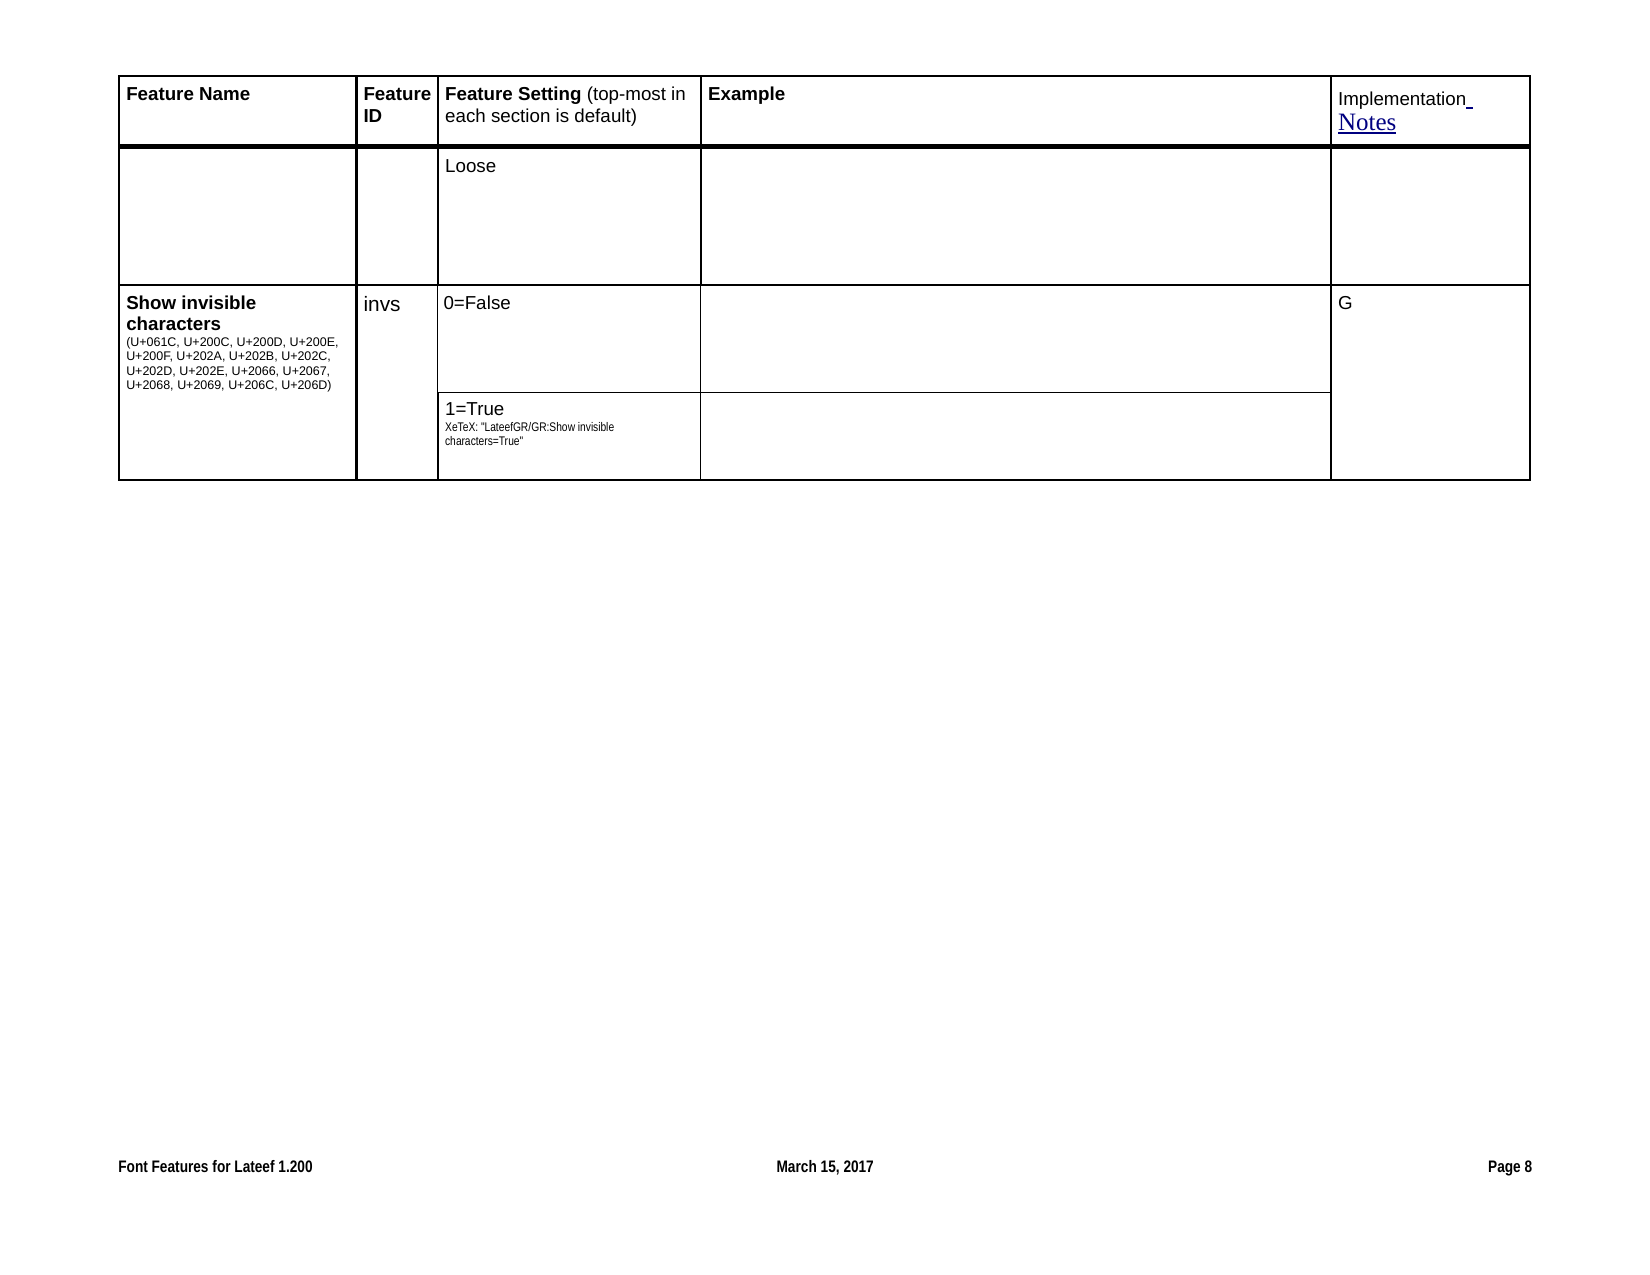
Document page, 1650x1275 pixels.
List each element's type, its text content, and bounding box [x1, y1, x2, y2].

table_cell ؜ ‌ ‍‎ ‏ ‬ ⁦ ⁧ ⁨ ⁩ [701, 286, 1330, 392]
table_cell ؜ ‌ ‍‎ ‏ ‬ ⁦ ⁧ ⁨ ⁩ [701, 393, 1330, 479]
table_cell invs [358, 286, 437, 479]
table_header Feature ID [358, 77, 437, 144]
table_cell [702, 149, 1330, 284]
table_cell 1=True XeTeX: "LateefGR/GR:Show invisible characters=True" [439, 393, 700, 479]
table_cell [1332, 149, 1529, 284]
table_cell [120, 149, 355, 284]
table_cell Loose [439, 149, 700, 284]
table_header Feature Setting (top-most in each section is default) [439, 77, 700, 144]
table_header Implementation Notes [1332, 77, 1529, 144]
table_cell [358, 149, 437, 284]
table_cell Show invisible characters (U+061C, U+200C, U+200D, U+200E, U+200F, U+202A, U+202B, U+202C, U+202D, U+202E, U+2066, U+2067, U+2068, U+2069, U+206C, U+206D) [120, 286, 355, 479]
table_cell G [1332, 286, 1529, 479]
table_cell 0=False [438, 286, 700, 392]
table_header Feature Name [120, 77, 355, 144]
table_header Example [702, 77, 1330, 144]
